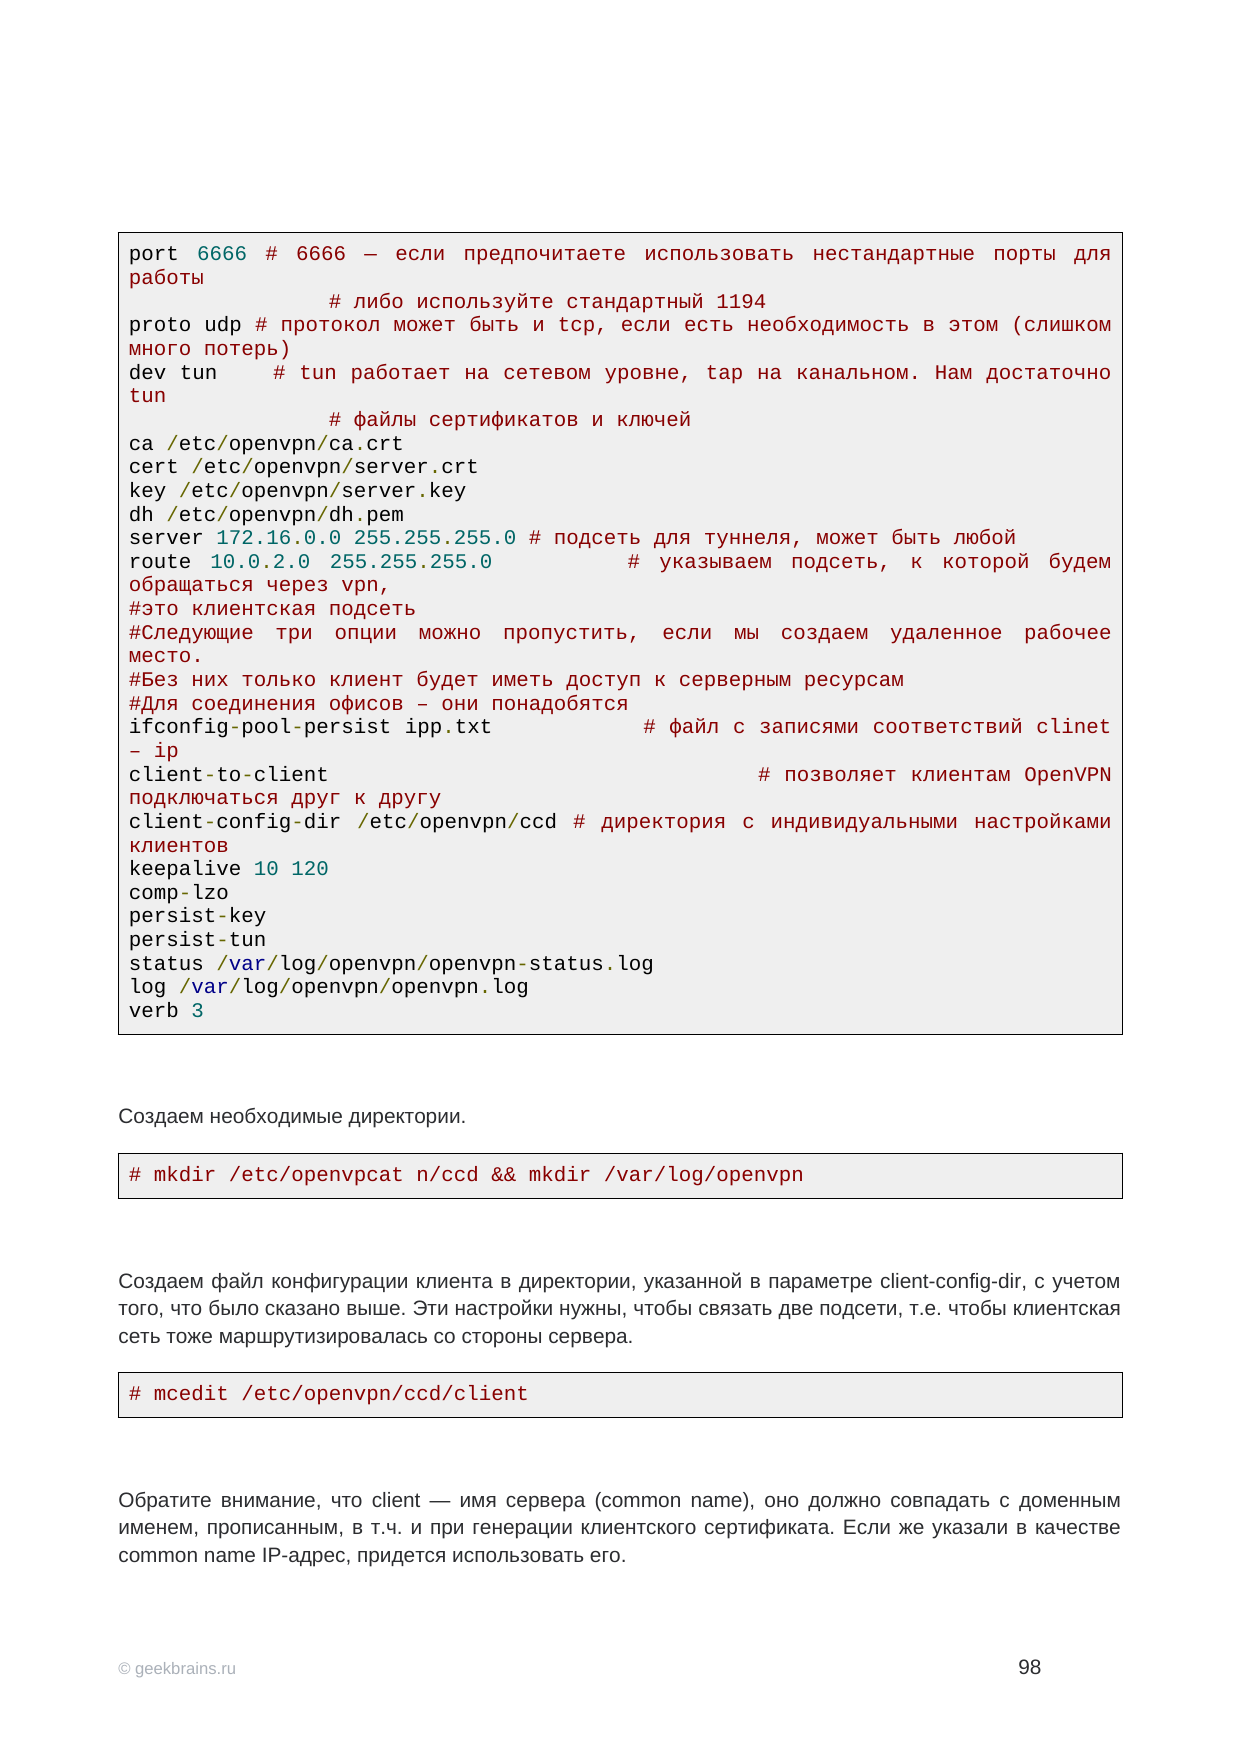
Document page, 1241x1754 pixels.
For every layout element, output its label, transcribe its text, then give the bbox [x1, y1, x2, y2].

text Создаем файл конфигурации клиента в директории, указанной в параметре client-config-dir, с учетом того, что было сказано выше. Эти настройки нужны, чтобы связать две подсети, т.е. чтобы клиентская сеть тоже маршрутизировалась со стороны сервера. [118, 1268, 1122, 1347]
text Обратите внимание, что client — имя сервера (common name), оно должно совпадать с доменным именем, прописанным, в т.ч. и при генерации клиентского сертификата. Если же указали в качестве common name IP-адрес, придется использовать его. [118, 1487, 1122, 1566]
table_header port 6666 # 6666 — если предпочитаете использовать нестандартные порты для работы # либо используйте стандартный 1194 proto udp # протокол может быть и tcp, если есть необходимость в этом (слишком много потерь) dev tun # tun работает на сетевом уровне, tap на канальном. Нам достаточно tun # файлы сертификатов и ключей ca /etc/openvpn/ca.crt cert /etc/openvpn/server.crt key /etc/openvpn/server.key dh /etc/openvpn/dh.pem server 172.16.0.0 255.255.255.0 # подсеть для туннеля, может быть любой route 10.0.2.0 255.255.255.0 # указываем подсеть, к которой будем обращаться через vpn, #это клиентская подсеть #Следующие три опции можно пропустить, если мы создаем удаленное рабочее место. #Без них только клиент будет иметь доступ к серверным ресурсам #Для соединения офисов – они понадобятся ifconfig-pool-persist ipp.txt # файл с записями соответствий clinet – ip client-to-client # позволяет клиентам OpenVPN подключаться друг к другу client-config-dir /etc/openvpn/ccd # директория с индивидуальными настройками клиентов keepalive 10 120 comp-lzo persist-key persist-tun status /var/log/openvpn/openvpn-status.log log /var/log/openvpn/openvpn.log verb 3 [119, 233, 1122, 1034]
table_header # mkdir /etc/openvpcat n/ccd && mkdir /var/log/openvpn [119, 1154, 1122, 1198]
table_header # mcedit /etc/openvpn/ccd/client [119, 1373, 1122, 1417]
text Создаем необходимые директории. [118, 1104, 1122, 1128]
